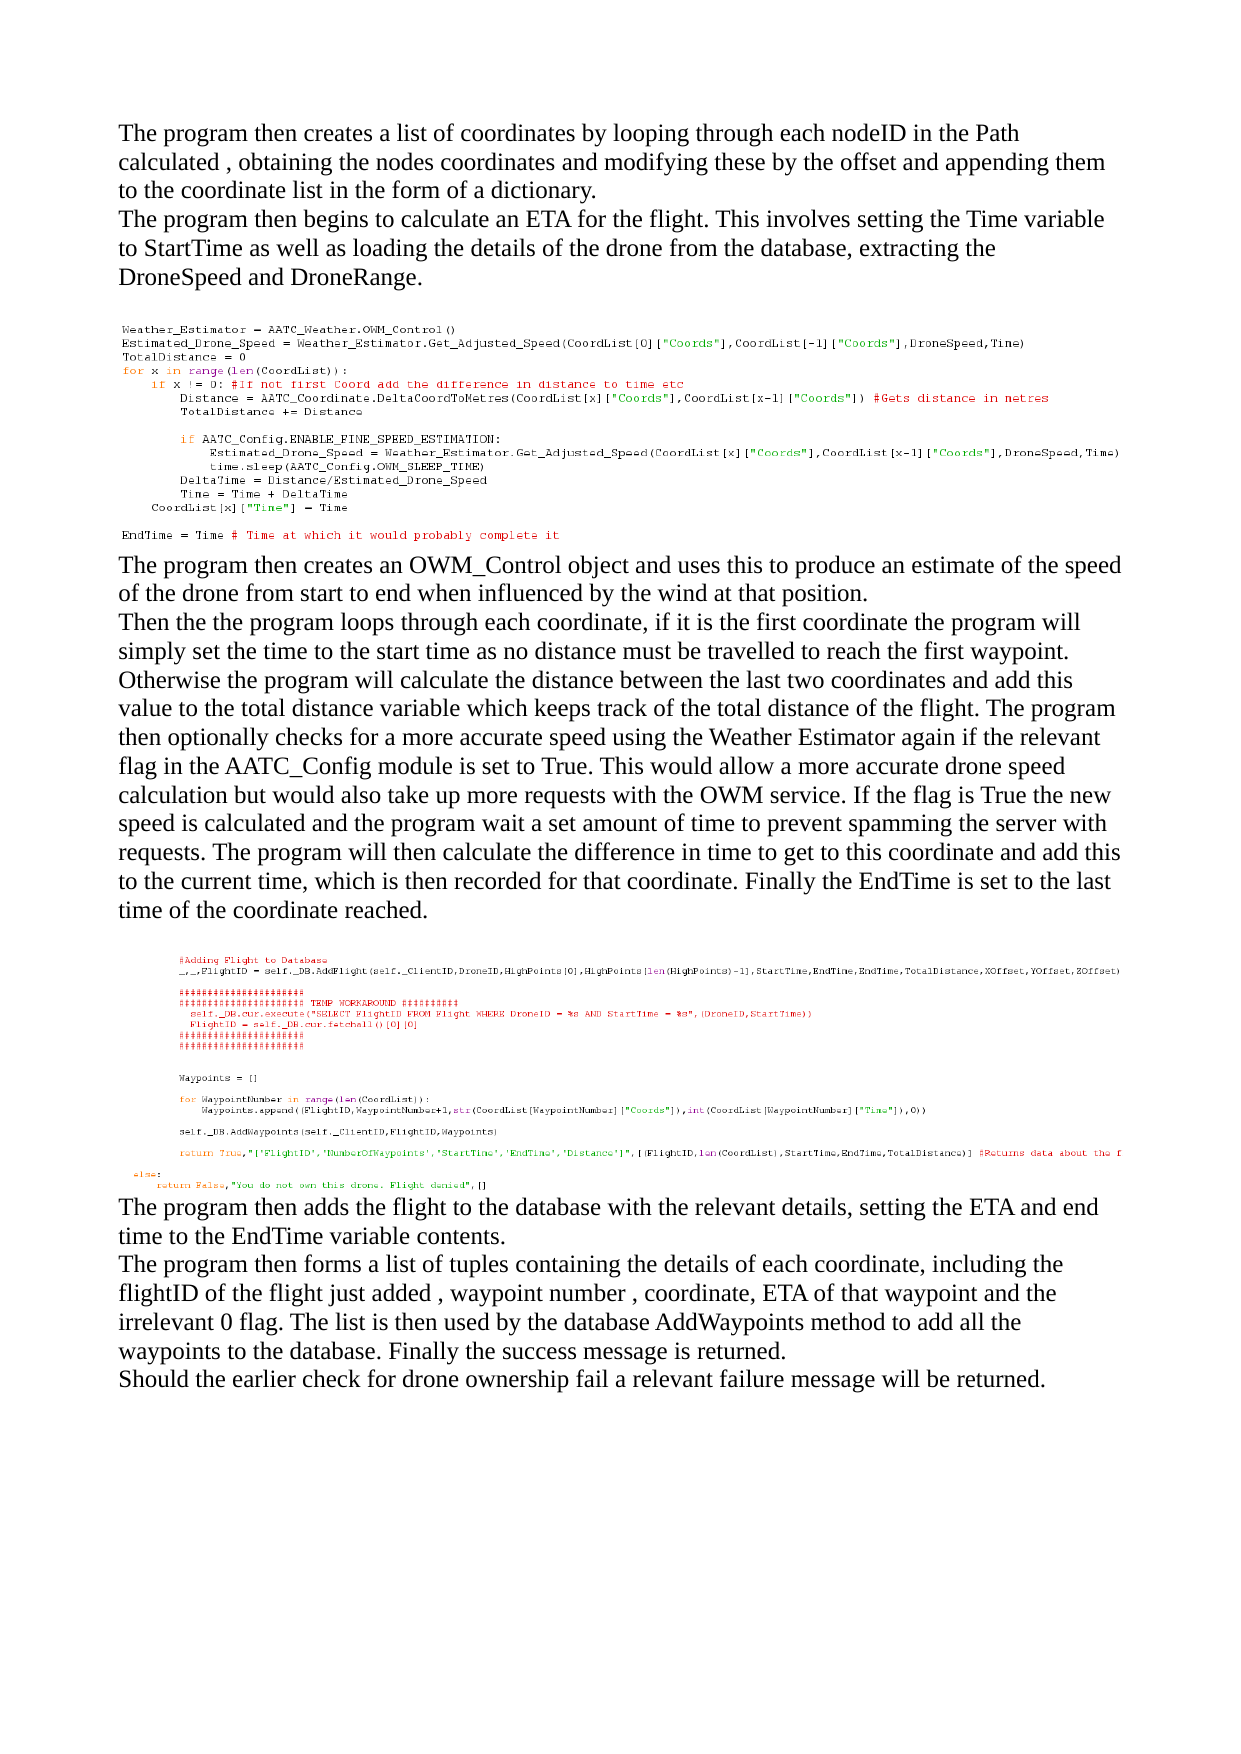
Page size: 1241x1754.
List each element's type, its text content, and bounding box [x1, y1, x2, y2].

text The program then forms a list of tuples containing the details of each coordinate, including the flightID of the flight just added , waypoint number , coordinate, ETA of that waypoint and the irrelevant 0 flag. The list is then used by the database AddWaypoints method to add all the waypoints to the database. Finally the success message is returned. [118, 1249, 1122, 1364]
text The program then creates an OWM_Control object and uses this to produce an estimate of the speed of the drone from start to end when influenced by the wind at that position. [118, 550, 1122, 607]
picture [118, 952, 1123, 1192]
text The program then creates a list of coordinates by looping through each nodeID in the Path calculated , obtaining the nodes coordinates and modifying these by the offset and appending them to the coordinate list in the form of a dictionary. [118, 118, 1122, 204]
text The program then begins to calculate an ETA for the flight. This involves setting the Time variable to StartTime as well as loading the details of the drone from the database, extracting the DroneSpeed and DroneRange. [118, 204, 1122, 291]
text Should the earlier check for drone ownership fail a relevant failure message will be returned. [118, 1364, 1122, 1393]
picture [118, 319, 1123, 550]
text The program then adds the flight to the database with the relevant details, setting the ETA and end time to the EndTime variable contents. [118, 1192, 1122, 1249]
text Then the the program loops through each coordinate, if it is the first coordinate the program will simply set the time to the start time as no distance must be travelled to reach the first waypoint. Otherwise the program will calculate the distance between the last two coordinates and add this value to the total distance variable which keeps track of the total distance of the flight. The program then optionally checks for a more accurate speed using the Weather Estimator again if the relevant flag in the AATC_Config module is set to True. This would allow a more accurate drone speed calculation but would also take up more requests with the OWM service. If the flag is True the new speed is calculated and the program wait a set amount of time to prevent spamming the server with requests. The program will then calculate the difference in time to get to this coordinate and add this to the current time, which is then recorded for that coordinate. Finally the EndTime is set to the last time of the coordinate reached. [118, 607, 1122, 923]
